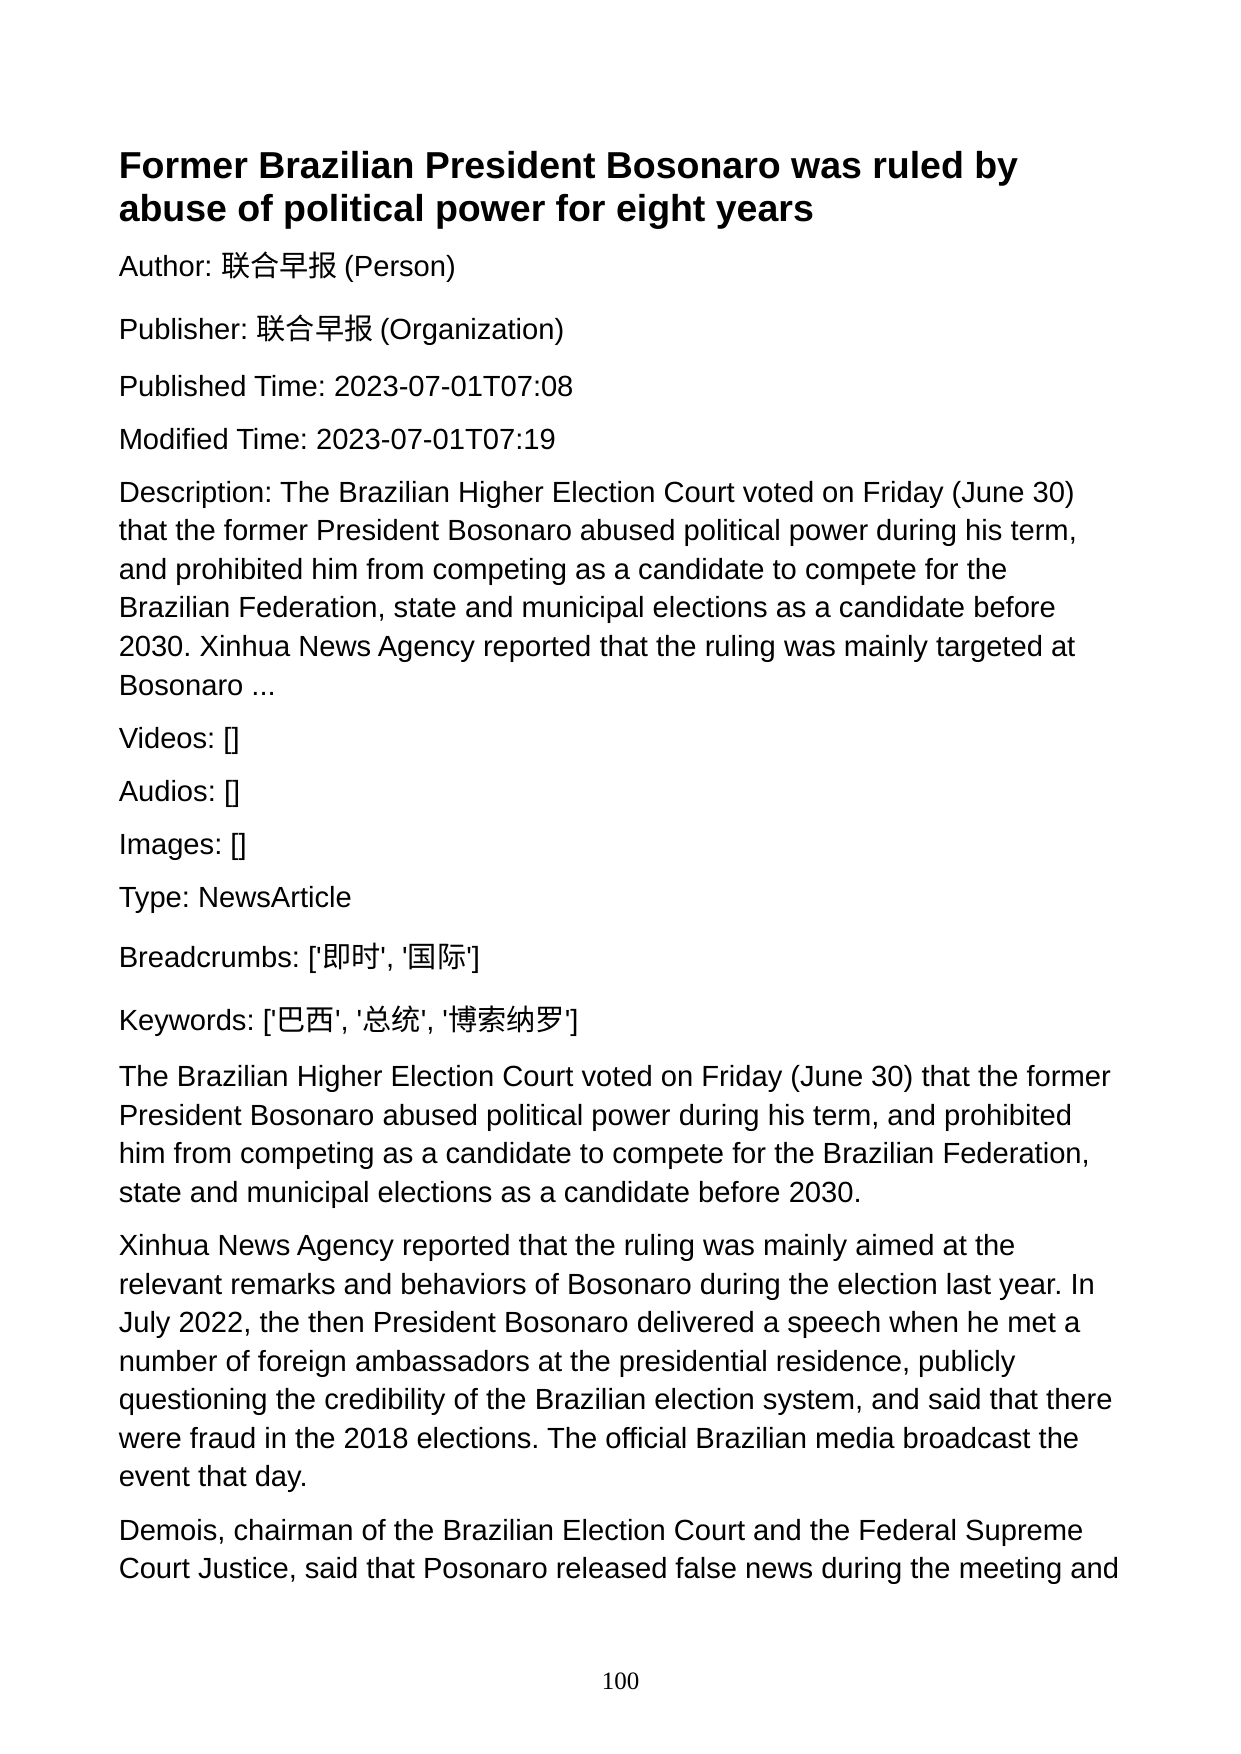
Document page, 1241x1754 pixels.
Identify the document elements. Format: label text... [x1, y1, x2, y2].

text Images: [] [118, 827, 1122, 860]
text Published Time: 2023-07-01T07:08 [118, 368, 1122, 402]
text Keywords: ['巴西', '总统', '博索纳罗'] [118, 996, 1122, 1038]
text Type: NewsArticle [118, 880, 1122, 913]
text Publisher: 联合早报 (Organization) [118, 305, 1122, 348]
text Audios: [] [118, 774, 1122, 807]
text Description: The Brazilian Higher Election Court voted on Friday (June 30) that the former President Bosonaro abused political power during his term, and prohibited him from competing as a candidate to compete for the Brazilian Federation, state and municipal elections as a candidate before 2030. Xinhua News Agency reported that the ruling was mainly targeted at Bosonaro ... [118, 475, 1122, 701]
text Author: 联合早报 (Person) [118, 242, 1122, 284]
text Xinhua News Agency reported that the ruling was mainly aimed at the relevant remarks and behaviors of Bosonaro during the election last year. In July 2022, the then President Bosonaro delivered a speech when he met a number of foreign ambassadors at the presidential residence, publicly questioning the credibility of the Brazilian election system, and said that there were fraud in the 2018 elections. The official Brazilian media broadcast the event that day. [118, 1228, 1122, 1493]
text Videos: [] [118, 721, 1122, 754]
text Breadcrumbs: ['即时', '国际'] [118, 933, 1122, 975]
subtitle Former Brazilian President Bosonaro was ruled by abuse of political power for eight years [118, 143, 1122, 230]
text The Brazilian Higher Election Court voted on Friday (June 30) that the former President Bosonaro abused political power during his term, and prohibited him from competing as a candidate to compete for the Brazilian Federation, state and municipal elections as a candidate before 2030. [118, 1059, 1122, 1208]
text Modified Time: 2023-07-01T07:19 [118, 422, 1122, 455]
text Demois, chairman of the Brazilian Election Court and the Federal Supreme Court Justice, said that Posonaro released false news during the meeting and [118, 1512, 1122, 1584]
